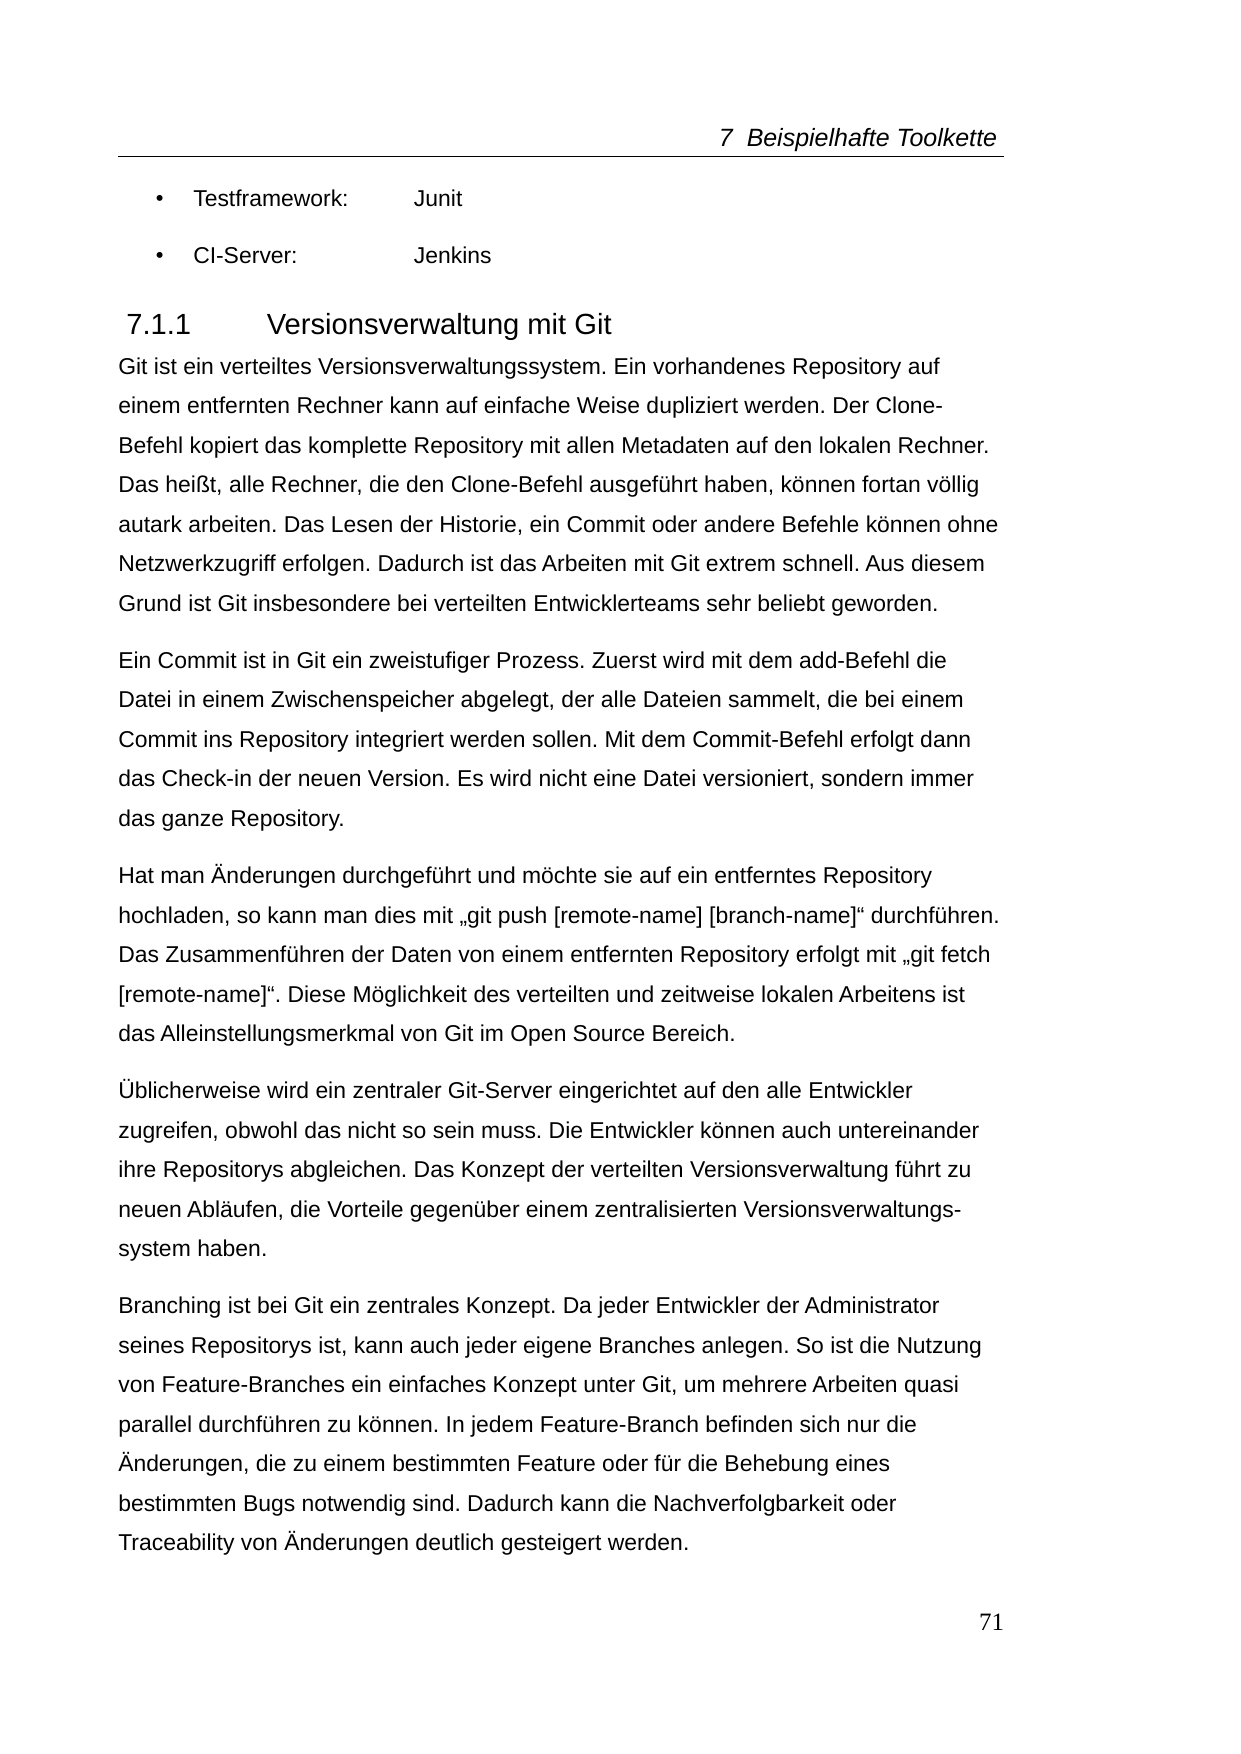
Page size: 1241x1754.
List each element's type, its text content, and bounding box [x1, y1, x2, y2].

text Üblicherweise wird ein zentraler Git-Server eingerichtet auf den alle Entwickler zugreifen, obwohl das nicht so sein muss. Die Entwickler können auch untereinander ihre Repositorys abgleichen. Das Konzept der verteilten Versionsverwaltung führt zu neuen Abläufen, die Vorteile gegenüber einem zentralisierten Versionsverwaltungs-system haben. [118, 1077, 1004, 1261]
list Testframework: Junit [156, 185, 1004, 212]
text Branching ist bei Git ein zentrales Konzept. Da jeder Entwickler der Administrator seines Repositorys ist, kann auch jeder eigene Branches anlegen. So ist die Nutzung von Feature-Branches ein einfaches Konzept unter Git, um mehrere Arbeiten quasi parallel durchführen zu können. In jedem Feature-Branch befinden sich nur die Änderungen, die zu einem bestimmten Feature oder für die Behebung eines bestimmten Bugs notwendig sind. Dadurch kann die Nachverfolgbarkeit oder Traceability von Änderungen deutlich gesteigert werden. [118, 1292, 1004, 1556]
text Hat man Änderungen durchgeführt und möchte sie auf ein entferntes Repository hochladen, so kann man dies mit „git push [remote-name] [branch-name]“ durchführen. Das Zusammenführen der Daten von einem entfernten Repository erfolgt mit „git fetch [remote-name]“. Diese Möglichkeit des verteilten und zeitweise lokalen Arbeitens ist das Alleinstellungsmerkmal von Git im Open Source Bereich. [118, 862, 1004, 1046]
subtitle Versionsverwaltung mit Git [118, 307, 1004, 340]
text Git ist ein verteiltes Versionsverwaltungssystem. Ein vorhandenes Repository auf einem entfernten Rechner kann auf einfache Weise dupliziert werden. Der Clone-Befehl kopiert das komplette Repository mit allen Metadaten auf den lokalen Rechner. Das heißt, alle Rechner, die den Clone-Befehl ausgeführt haben, können fortan völlig autark arbeiten. Das Lesen der Historie, ein Commit oder andere Befehle können ohne Netzwerkzugriff erfolgen. Dadurch ist das Arbeiten mit Git extrem schnell. Aus diesem Grund ist Git insbesondere bei verteilten Entwicklerteams sehr beliebt geworden. [118, 353, 1004, 616]
text Ein Commit ist in Git ein zweistufiger Prozess. Zuerst wird mit dem add-Befehl die Datei in einem Zwischenspeicher abgelegt, der alle Dateien sammelt, die bei einem Commit ins Repository integriert werden sollen. Mit dem Commit-Befehl erfolgt dann das Check-in der neuen Version. Es wird nicht eine Datei versioniert, sondern immer das ganze Repository. [118, 647, 1004, 831]
list CI-Server: Jenkins [156, 242, 1004, 269]
